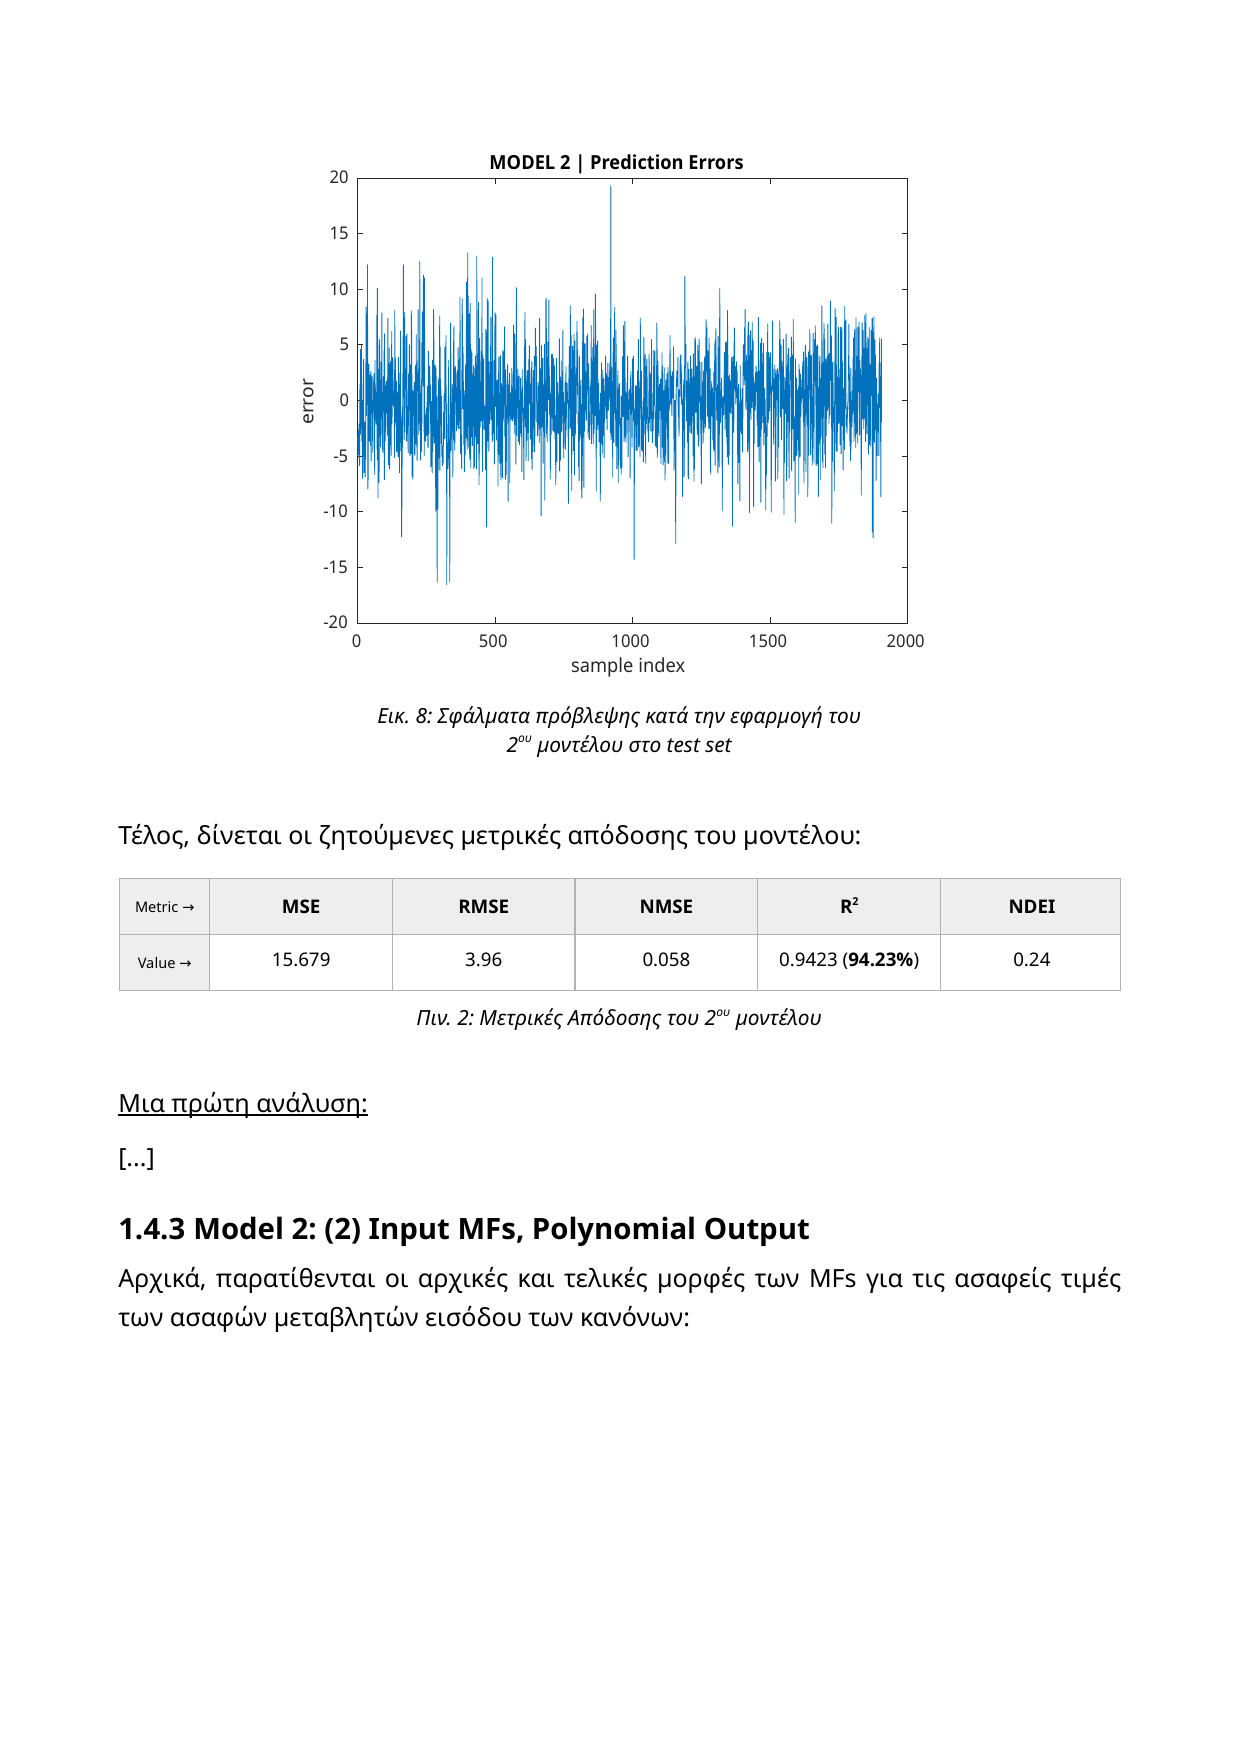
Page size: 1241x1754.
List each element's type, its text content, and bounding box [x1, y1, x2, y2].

table_cell 0.24 [941, 935, 1120, 990]
text Αρχικά, παρατίθενται οι αρχικές και τελικές μορφές των MFs για τις ασαφείς τιμές των ασαφών μεταβλητών εισόδου των κανόνων: [118, 1260, 1122, 1333]
table_cell [118, 118, 1122, 764]
table_header R2 [758, 879, 940, 934]
text [...] [118, 1139, 1122, 1173]
table_cell 15.679 [210, 935, 392, 990]
table_header MSE [210, 879, 392, 934]
table_cell 0.058 [576, 935, 757, 990]
table_header NMSE [576, 879, 757, 934]
table_header Metric → [120, 879, 209, 934]
text Μια πρώτη ανάλυση: [118, 1086, 1122, 1120]
table_header RMSE [393, 879, 574, 934]
table_cell 3.96 [393, 935, 574, 990]
table_header NDEI [941, 879, 1120, 934]
table_cell 0.9423 (94.23%) [758, 935, 940, 990]
subtitle Model 2: (2) Input MFs, Polynomial Output [118, 1208, 1122, 1248]
table_cell Value → [120, 935, 209, 990]
text Τέλος, δίνεται οι ζητούμενες μετρικές απόδοσης του μοντέλου: [118, 818, 1122, 852]
table_header [118, 872, 1122, 1032]
